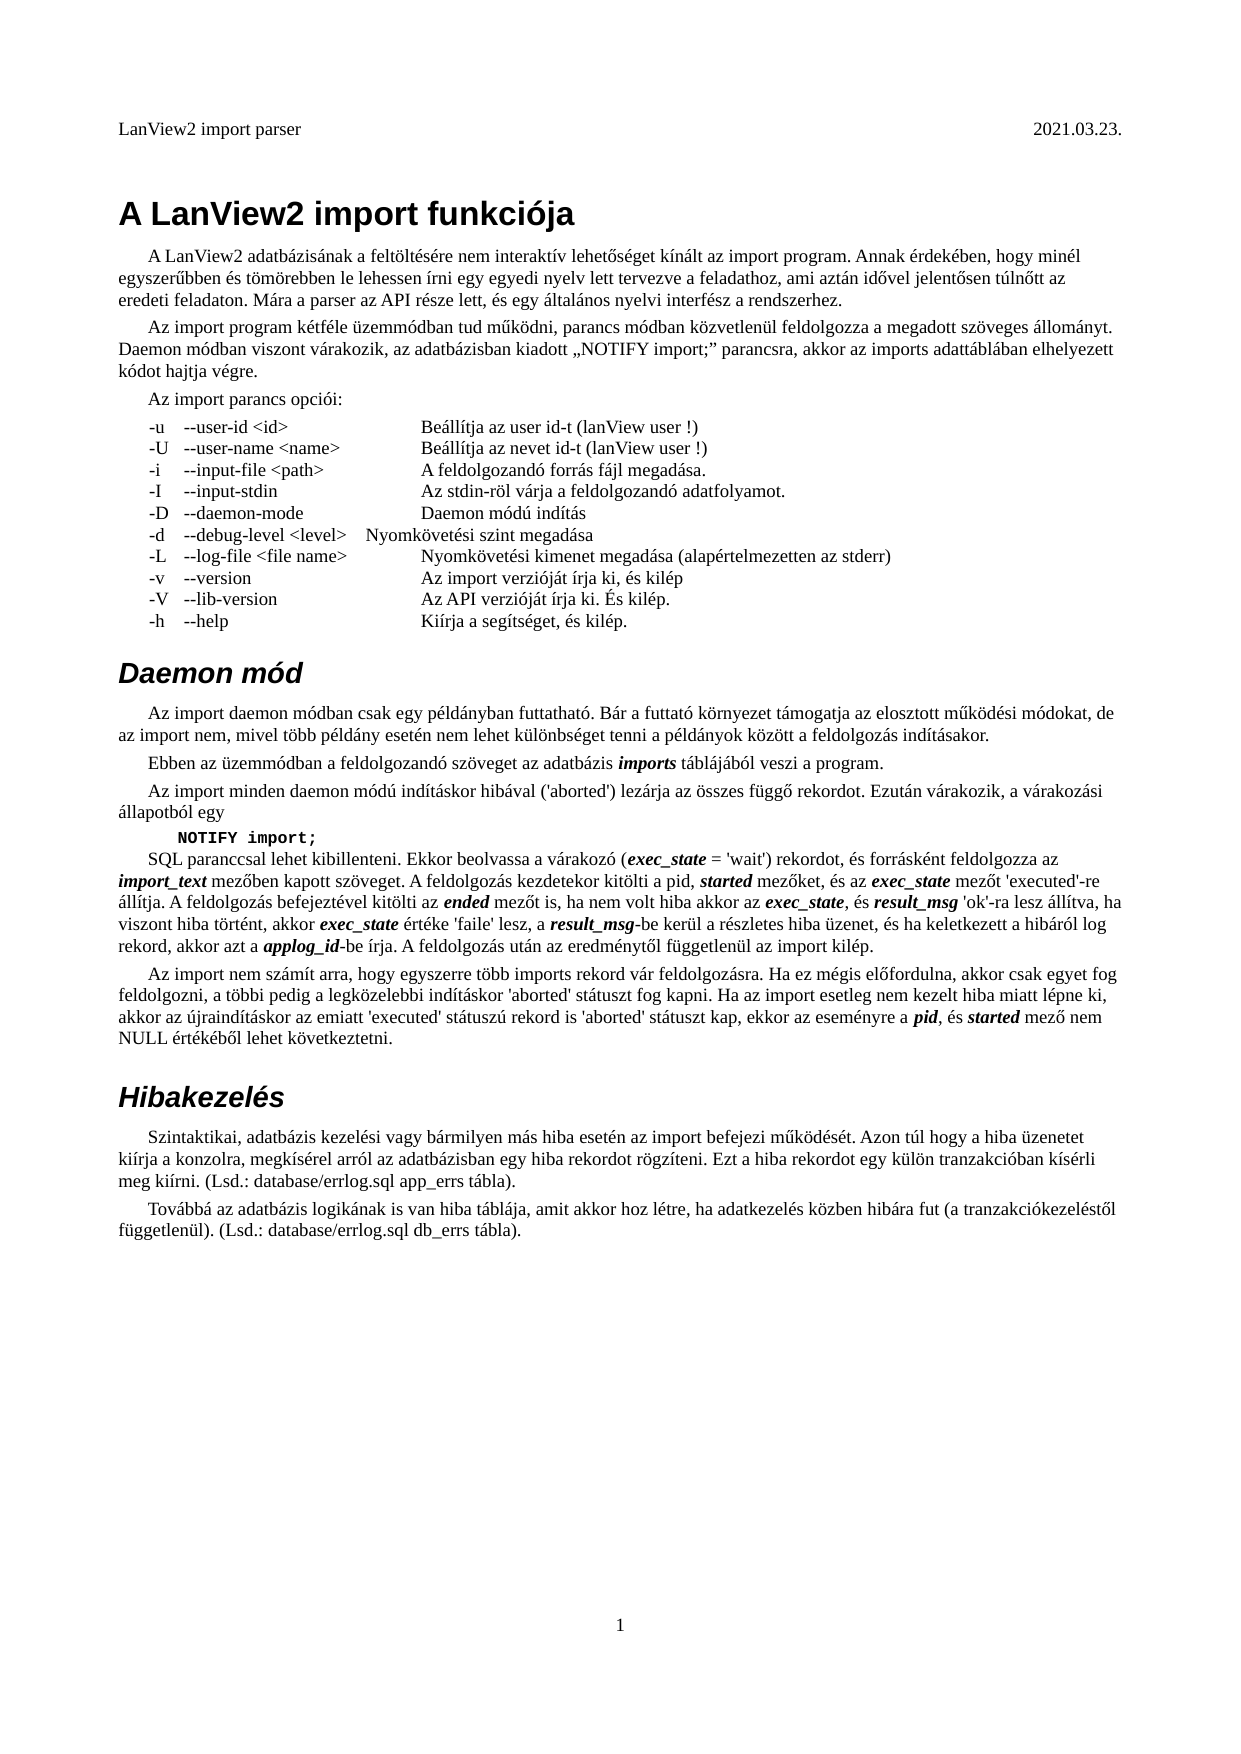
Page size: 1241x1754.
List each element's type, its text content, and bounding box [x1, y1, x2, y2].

text -I --input-stdin Az stdin-röl várja a feldolgozandó adatfolyamot. [149, 480, 1122, 502]
text A LanView2 adatbázisának a feltöltésére nem interaktív lehetőséget kínált az import program. Annak érdekében, hogy minél egyszerűbben és tömörebben le lehessen írni egy egyedi nyelv lett tervezve a feladathoz, ami aztán idővel jelentősen túlnőtt az eredeti feladaton. Mára a parser az API része lett, és egy általános nyelvi interfész a rendszerhez. [118, 245, 1122, 310]
subtitle Hibakezelés [118, 1080, 1122, 1114]
text Ebben az üzemmódban a feldolgozandó szöveget az adatbázis imports táblájából veszi a program. [118, 752, 1122, 773]
text -d --debug-level <level> Nyomkövetési szint megadása [149, 523, 1122, 545]
text Az import program kétféle üzemmódban tud működni, parancs módban közvetlenül feldolgozza a megadott szöveges állományt. Daemon módban viszont várakozik, az adatbázisban kiadott „NOTIFY import;” parancsra, akkor az imports adattáblában elhelyezett kódot hajtja végre. [118, 316, 1122, 381]
text -h --help Kiírja a segítséget, és kilép. [149, 610, 1122, 631]
text -D --daemon-mode Daemon módú indítás [149, 502, 1122, 523]
subtitle Daemon mód [118, 656, 1122, 690]
text SQL paranccsal lehet kibillenteni. Ekkor beolvassa a várakozó (exec_state = 'wait') rekordot, és forrásként feldolgozza az import_text mezőben kapott szöveget. A feldolgozás kezdetekor kitölti a pid, started mezőket, és az exec_state mezőt 'executed'-re állítja. A feldolgozás befejeztével kitölti az ended mezőt is, ha nem volt hiba akkor az exec_state, és result_msg 'ok'-ra lesz állítva, ha viszont hiba történt, akkor exec_state értéke 'faile' lesz, a result_msg-be kerül a részletes hiba üzenet, és ha keletkezett a hibáról log rekord, akkor azt a applog_id-be írja. A feldolgozás után az eredménytől függetlenül az import kilép. [118, 848, 1122, 956]
text -U --user-name <name> Beállítja az nevet id-t (lanView user !) [149, 437, 1122, 459]
text -L --log-file <file name> Nyomkövetési kimenet megadása (alapértelmezetten az stderr) [149, 545, 1122, 567]
text -u --user-id <id> Beállítja az user id-t (lanView user !) [149, 416, 1122, 437]
text Az import daemon módban csak egy példányban futtatható. Bár a futtató környezet támogatja az elosztott működési módokat, de az import nem, mivel több példány esetén nem lehet különbséget tenni a példányok között a feldolgozás indításakor. [118, 702, 1122, 745]
text Szintaktikai, adatbázis kezelési vagy bármilyen más hiba esetén az import befejezi működését. Azon túl hogy a hiba üzenetet kiírja a konzolra, megkísérel arról az adatbázisban egy hiba rekordot rögzíteni. Ezt a hiba rekordot egy külön tranzakcióban kísérli meg kiírni. (Lsd.: database/errlog.sql app_errs tábla). [118, 1126, 1122, 1191]
text Továbbá az adatbázis logikának is van hiba táblája, amit akkor hoz létre, ha adatkezelés közben hibára fut (a tranzakciókezeléstől függetlenül). (Lsd.: database/errlog.sql db_errs tábla). [118, 1197, 1122, 1241]
text NOTIFY import; [177, 829, 1122, 848]
text -v --version Az import verzióját írja ki, és kilép [149, 567, 1122, 588]
text -i --input-file <path> A feldolgozandó forrás fájl megadása. [149, 459, 1122, 480]
text Az import parancs opciói: [118, 388, 1122, 409]
text Az import nem számít arra, hogy egyszerre több imports rekord vár feldolgozásra. Ha ez mégis előfordulna, akkor csak egyet fog feldolgozni, a többi pedig a legközelebbi indításkor 'aborted' státuszt fog kapni. Ha az import esetleg nem kezelt hiba miatt lépne ki, akkor az újraindításkor az emiatt 'executed' státuszú rekord is 'aborted' státuszt kap, ekkor az eseményre a pid, és started mező nem NULL értékéből lehet következtetni. [118, 963, 1122, 1049]
text Az import minden daemon módú indításkor hibával ('aborted') lezárja az összes függő rekordot. Ezután várakozik, a várakozási állapotból egy [118, 780, 1122, 823]
text -V --lib-version Az API verzióját írja ki. És kilép. [149, 588, 1122, 610]
subtitle ­A LanView2 import funkciója [118, 194, 1122, 233]
